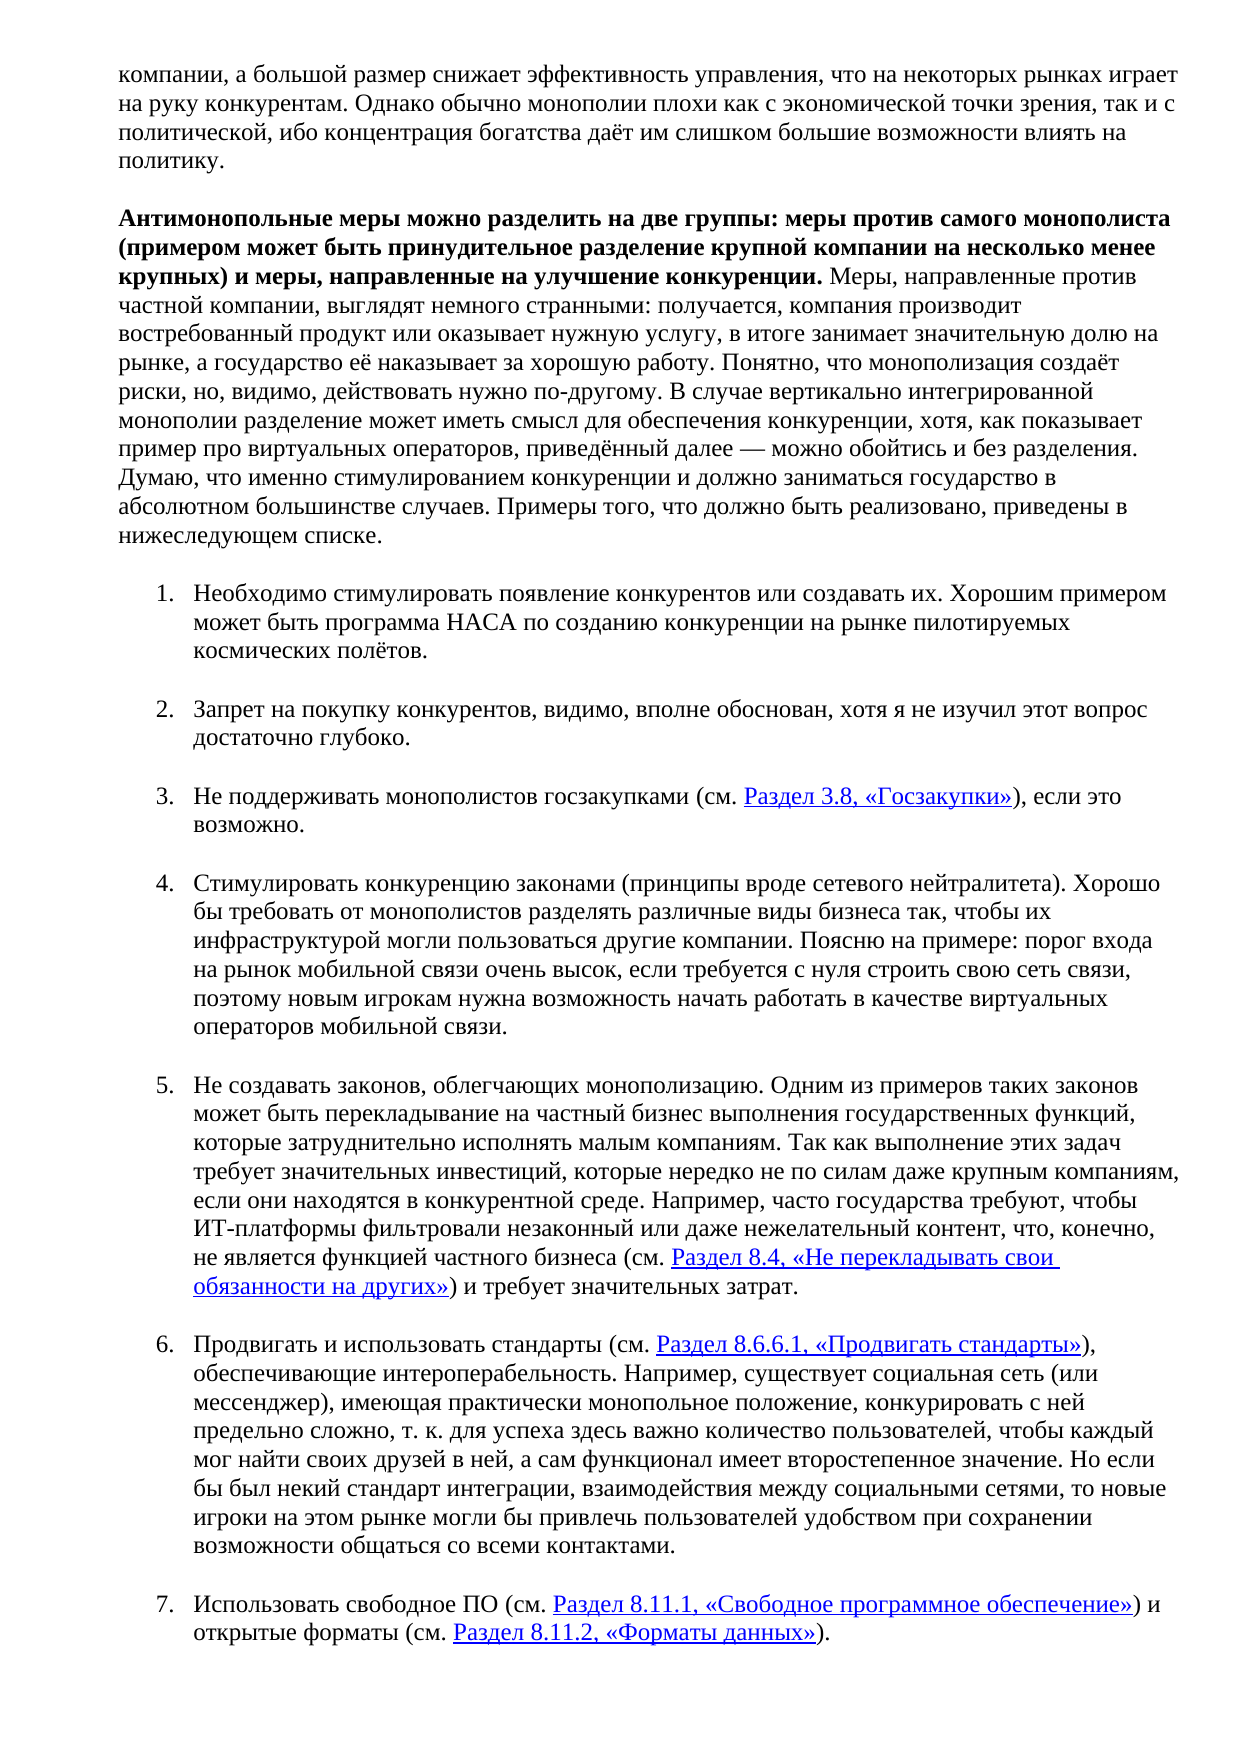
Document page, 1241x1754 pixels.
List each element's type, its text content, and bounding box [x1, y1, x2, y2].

list Использовать свободное ПО (см. Раздел 8.11.1, «Свободное программное обеспечение») и открытые форматы (см. Раздел 8.11.2, «Форматы данных»). [156, 1589, 1181, 1646]
text компании, а большой размер снижает эффективность управления, что на некоторых рынках играет на руку конкурентам. Однако обычно монополии плохи как с экономической точки зрения, так и с политической, ибо концентрация богатства даёт им слишком большие возможности влиять на политику. [118, 59, 1181, 174]
list Не поддерживать монополистов госзакупками (см. Раздел 3.8, «Госзакупки»), если это возможно. [156, 781, 1181, 838]
list Продвигать и использовать стандарты (см. Раздел 8.6.6.1, «Продвигать стандарты»), обеспечивающие интероперабельность. Например, существует социальная сеть (или мессенджер), имеющая практически монопольное положение, конкурировать с ней предельно сложно, т. к. для успеха здесь важно количество пользователей, чтобы каждый мог найти своих друзей в ней, а сам функционал имеет второстепенное значение. Но если бы был некий стандарт интеграции, взаимодействия между социальными сетями, то новые игроки на этом рынке могли бы привлечь пользователей удобством при сохранении возможности общаться со всеми контактами. [156, 1329, 1181, 1559]
list Необходимо стимулировать появление конкурентов или создавать их. Хорошим примером может быть программа НАСА по созданию конкуренции на рынке пилотируемых космических полётов. [156, 578, 1181, 664]
list Стимулировать конкуренцию законами (принципы вроде сетевого нейтралитета). Хорошо бы требовать от монополистов разделять различные виды бизнеса так, чтобы их инфраструктурой могли пользоваться другие компании. Поясню на примере: порог входа на рынок мобильной связи очень высок, если требуется с нуля строить свою сеть связи, поэтому новым игрокам нужна возможность начать работать в качестве виртуальных операторов мобильной связи. [156, 868, 1181, 1040]
text Антимонопольные меры можно разделить на две группы: меры против самого монополиста (примером может быть принудительное разделение крупной компании на несколько менее крупных) и меры, направленные на улучшение конкуренции. Меры, направленные против частной компании, выглядят немного странными: получается, компания производит востребованный продукт или оказывает нужную услугу, в итоге занимает значительную долю на рынке, а государство её наказывает за хорошую работу. Понятно, что монополизация создаёт риски, но, видимо, действовать нужно по-другому. В случае вертикально интегрированной монополии разделение может иметь смысл для обеспечения конкуренции, хотя, как показывает пример про виртуальных операторов, приведённый далее — можно обойтись и без разделения. Думаю, что именно стимулированием конкуренции и должно заниматься государство в абсолютном большинстве случаев. Примеры того, что должно быть реализовано, приведены в нижеследующем списке. [118, 203, 1181, 548]
list Не создавать законов, облегчающих монополизацию. Одним из примеров таких законов может быть перекладывание на частный бизнес выполнения государственных функций, которые затруднительно исполнять малым компаниям. Так как выполнение этих задач требует значительных инвестиций, которые нередко не по силам даже крупным компаниям, если они находятся в конкурентной среде. Например, часто государства требуют, чтобы ИТ-платформы фильтровали незаконный или даже нежелательный контент, что, конечно, не является функцией частного бизнеса (см. Раздел 8.4, «Не перекладывать свои обязанности на других») и требует значительных затрат. [156, 1070, 1181, 1300]
list Запрет на покупку конкурентов, видимо, вполне обоснован, хотя я не изучил этот вопрос достаточно глубоко. [156, 694, 1181, 751]
